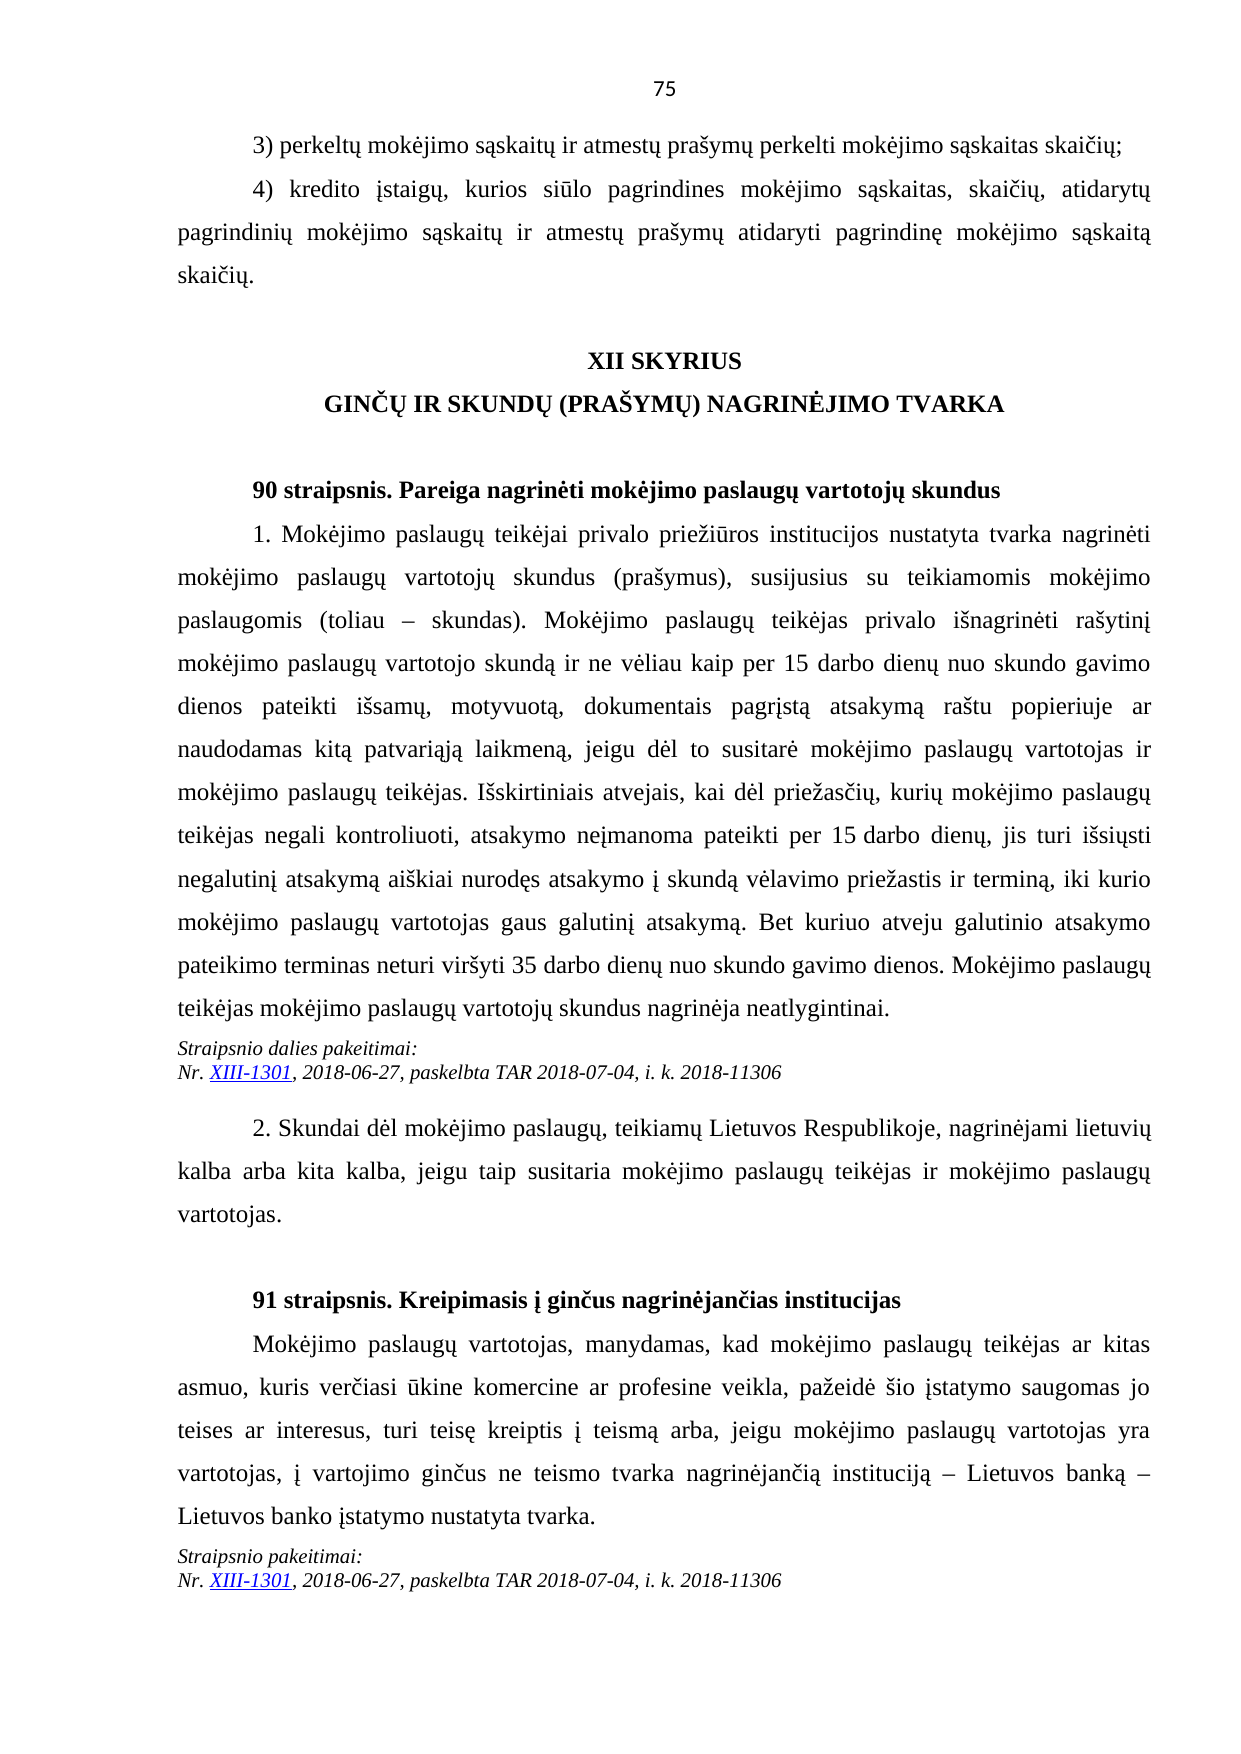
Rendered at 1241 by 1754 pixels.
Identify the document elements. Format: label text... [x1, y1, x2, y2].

text 1. Mokėjimo paslaugų teikėjai privalo priežiūros institucijos nustatyta tvarka nagrinėti mokėjimo paslaugų vartotojų skundus (prašymus), susijusius su teikiamomis mokėjimo paslaugomis (toliau – skundas). Mokėjimo paslaugų teikėjas privalo išnagrinėti rašytinį mokėjimo paslaugų vartotojo skundą ir ne vėliau kaip per 15 darbo dienų nuo skundo gavimo dienos pateikti išsamų, motyvuotą, dokumentais pagrįstą atsakymą raštu popieriuje ar naudodamas kitą patvariąją laikmeną, jeigu dėl to susitarė mokėjimo paslaugų vartotojas ir mokėjimo paslaugų teikėjas. Išskirtiniais atvejais, kai dėl priežasčių, kurių mokėjimo paslaugų teikėjas negali kontroliuoti, atsakymo neįmanoma pateikti per 15 darbo dienų, jis turi išsiųsti negalutinį atsakymą aiškiai nurodęs atsakymo į skundą vėlavimo priežastis ir terminą, iki kurio mokėjimo paslaugų vartotojas gaus galutinį atsakymą. Bet kuriuo atveju galutinio atsakymo pateikimo terminas neturi viršyti 35 darbo dienų nuo skundo gavimo dienos. Mokėjimo paslaugų teikėjas mokėjimo paslaugų vartotojų skundus nagrinėja neatlygintinai. [177, 519, 1152, 1022]
text Mokėjimo paslaugų vartotojas, manydamas, kad mokėjimo paslaugų teikėjas ar kitas asmuo, kuris verčiasi ūkine komercine ar profesine veikla, pažeidė šio įstatymo saugomas jo teises ar interesus, turi teisę kreiptis į teismą arba, jeigu mokėjimo paslaugų vartotojas yra vartotojas, į vartojimo ginčus ne teismo tvarka nagrinėjančią instituciją – Lietuvos banką – Lietuvos banko įstatymo nustatyta tvarka. [177, 1329, 1152, 1530]
text XII SKYRIUS [177, 346, 1152, 375]
text 4) kredito įstaigų, kurios siūlo pagrindines mokėjimo sąskaitas, skaičių, atidarytų pagrindinių mokėjimo sąskaitų ir atmestų prašymų atidaryti pagrindinę mokėjimo sąskaitą skaičių. [177, 174, 1152, 289]
text Nr. XIII-1301, 2018-06-27, paskelbta TAR 2018-07-04, i. k. 2018-11306 [177, 1568, 1152, 1592]
text Nr. XIII-1301, 2018-06-27, paskelbta TAR 2018-07-04, i. k. 2018-11306 [177, 1060, 1152, 1084]
text 2. Skundai dėl mokėjimo paslaugų, teikiamų Lietuvos Respublikoje, nagrinėjami lietuvių kalba arba kita kalba, jeigu taip susitaria mokėjimo paslaugų teikėjas ir mokėjimo paslaugų vartotojas. [177, 1113, 1152, 1228]
text Straipsnio dalies pakeitimai: [177, 1036, 1152, 1060]
text 90 straipsnis. Pareiga nagrinėti mokėjimo paslaugų vartotojų skundus [177, 476, 1152, 504]
text GINČŲ IR SKUNDŲ (PRAŠYMŲ) NAGRINĖJIMO TVARKA [177, 389, 1152, 418]
text Straipsnio pakeitimai: [177, 1544, 1152, 1568]
text 91 straipsnis. Kreipimasis į ginčus nagrinėjančias institucijas [177, 1286, 1152, 1314]
text 3) perkeltų mokėjimo sąskaitų ir atmestų prašymų perkelti mokėjimo sąskaitas skaičių; [177, 131, 1152, 159]
